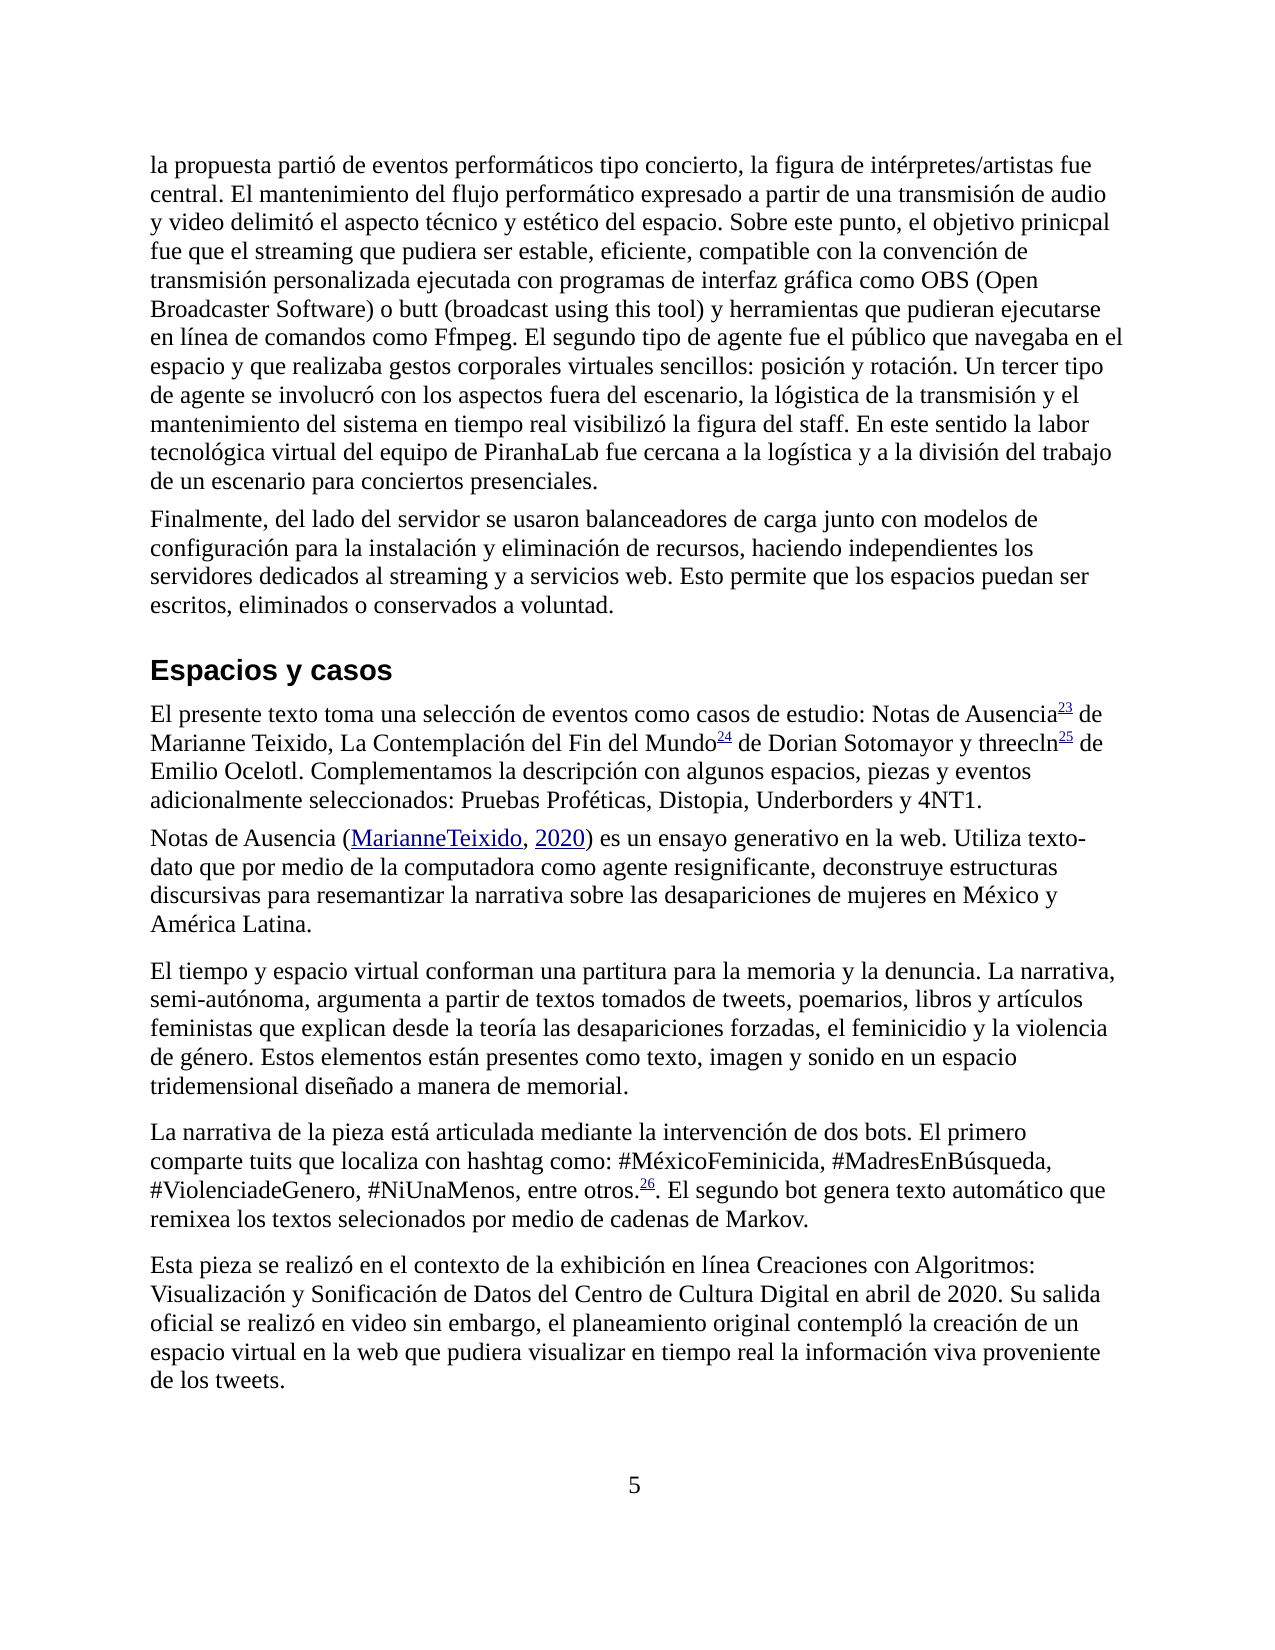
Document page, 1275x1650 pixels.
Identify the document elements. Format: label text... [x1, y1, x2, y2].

text Notas de Ausencia (MarianneTeixido, 2020) es un ensayo generativo en la web. Utiliza texto-dato que por medio de la computadora como agente resignificante, deconstruye estructuras discursivas para resemantizar la narrativa sobre las desapariciones de mujeres en México y América Latina. [150, 823, 1125, 938]
text Esta pieza se realizó en el contexto de la exhibición en línea Creaciones con Algoritmos: Visualización y Sonificación de Datos del Centro de Cultura Digital en abril de 2020. Su salida oficial se realizó en video sin embargo, el planeamiento original contempló la creación de un espacio virtual en la web que pudiera visualizar en tiempo real la información viva proveniente de los tweets. [150, 1250, 1125, 1394]
text El tiempo y espacio virtual conforman una partitura para la memoria y la denuncia. La narrativa, semi-autónoma, argumenta a partir de textos tomados de tweets, poemarios, libros y artículos feministas que explican desde la teoría las desapariciones forzadas, el feminicidio y la violencia de género. Estos elementos están presentes como texto, imagen y sonido en un espacio tridemensional diseñado a manera de memorial. [150, 956, 1125, 1099]
text la propuesta partió de eventos performáticos tipo concierto, la figura de intérpretes/artistas fue central. El mantenimiento del flujo performático expresado a partir de una transmisión de audio y video delimitó el aspecto técnico y estético del espacio. Sobre este punto, el objetivo prinicpal fue que el streaming que pudiera ser estable, eficiente, compatible con la convención de transmisión personalizada ejecutada con programas de interfaz gráfica como OBS (Open Broadcaster Software) o butt (broadcast using this tool) y herramientas que pudieran ejecutarse en línea de comandos como Ffmpeg. El segundo tipo de agente fue el público que navegaba en el espacio y que realizaba gestos corporales virtuales sencillos: posición y rotación. Un tercer tipo de agente se involucró con los aspectos fuera del escenario, la lógistica de la transmisión y el mantenimiento del sistema en tiempo real visibilizó la figura del staff. En este sentido la labor tecnológica virtual del equipo de PiranhaLab fue cercana a la logística y a la división del trabajo de un escenario para conciertos presenciales. [150, 150, 1125, 495]
subtitle Espacios y casos [150, 653, 1125, 686]
text Finalmente, del lado del servidor se usaron balanceadores de carga junto con modelos de configuración para la instalación y eliminación de recursos, haciendo independientes los servidores dedicados al streaming y a servicios web. Esto permite que los espacios puedan ser escritos, eliminados o conservados a voluntad. [150, 504, 1125, 619]
text La narrativa de la pieza está articulada mediante la intervención de dos bots. El primero comparte tuits que localiza con hashtag como: #MéxicoFeminicida, #MadresEnBúsqueda, #ViolenciadeGenero, #NiUnaMenos, entre otros.26. El segundo bot genera texto automático que remixea los textos selecionados por medio de cadenas de Markov. [150, 1117, 1125, 1232]
text El presente texto toma una selección de eventos como casos de estudio: Notas de Ausencia23 de Marianne Teixido, La Contemplación del Fin del Mundo24 de Dorian Sotomayor y threecln25 de Emilio Ocelotl. Complementamos la descripción con algunos espacios, piezas y eventos adicionalmente seleccionados: Pruebas Proféticas, Distopia, Underborders y 4NT1. [150, 699, 1125, 814]
